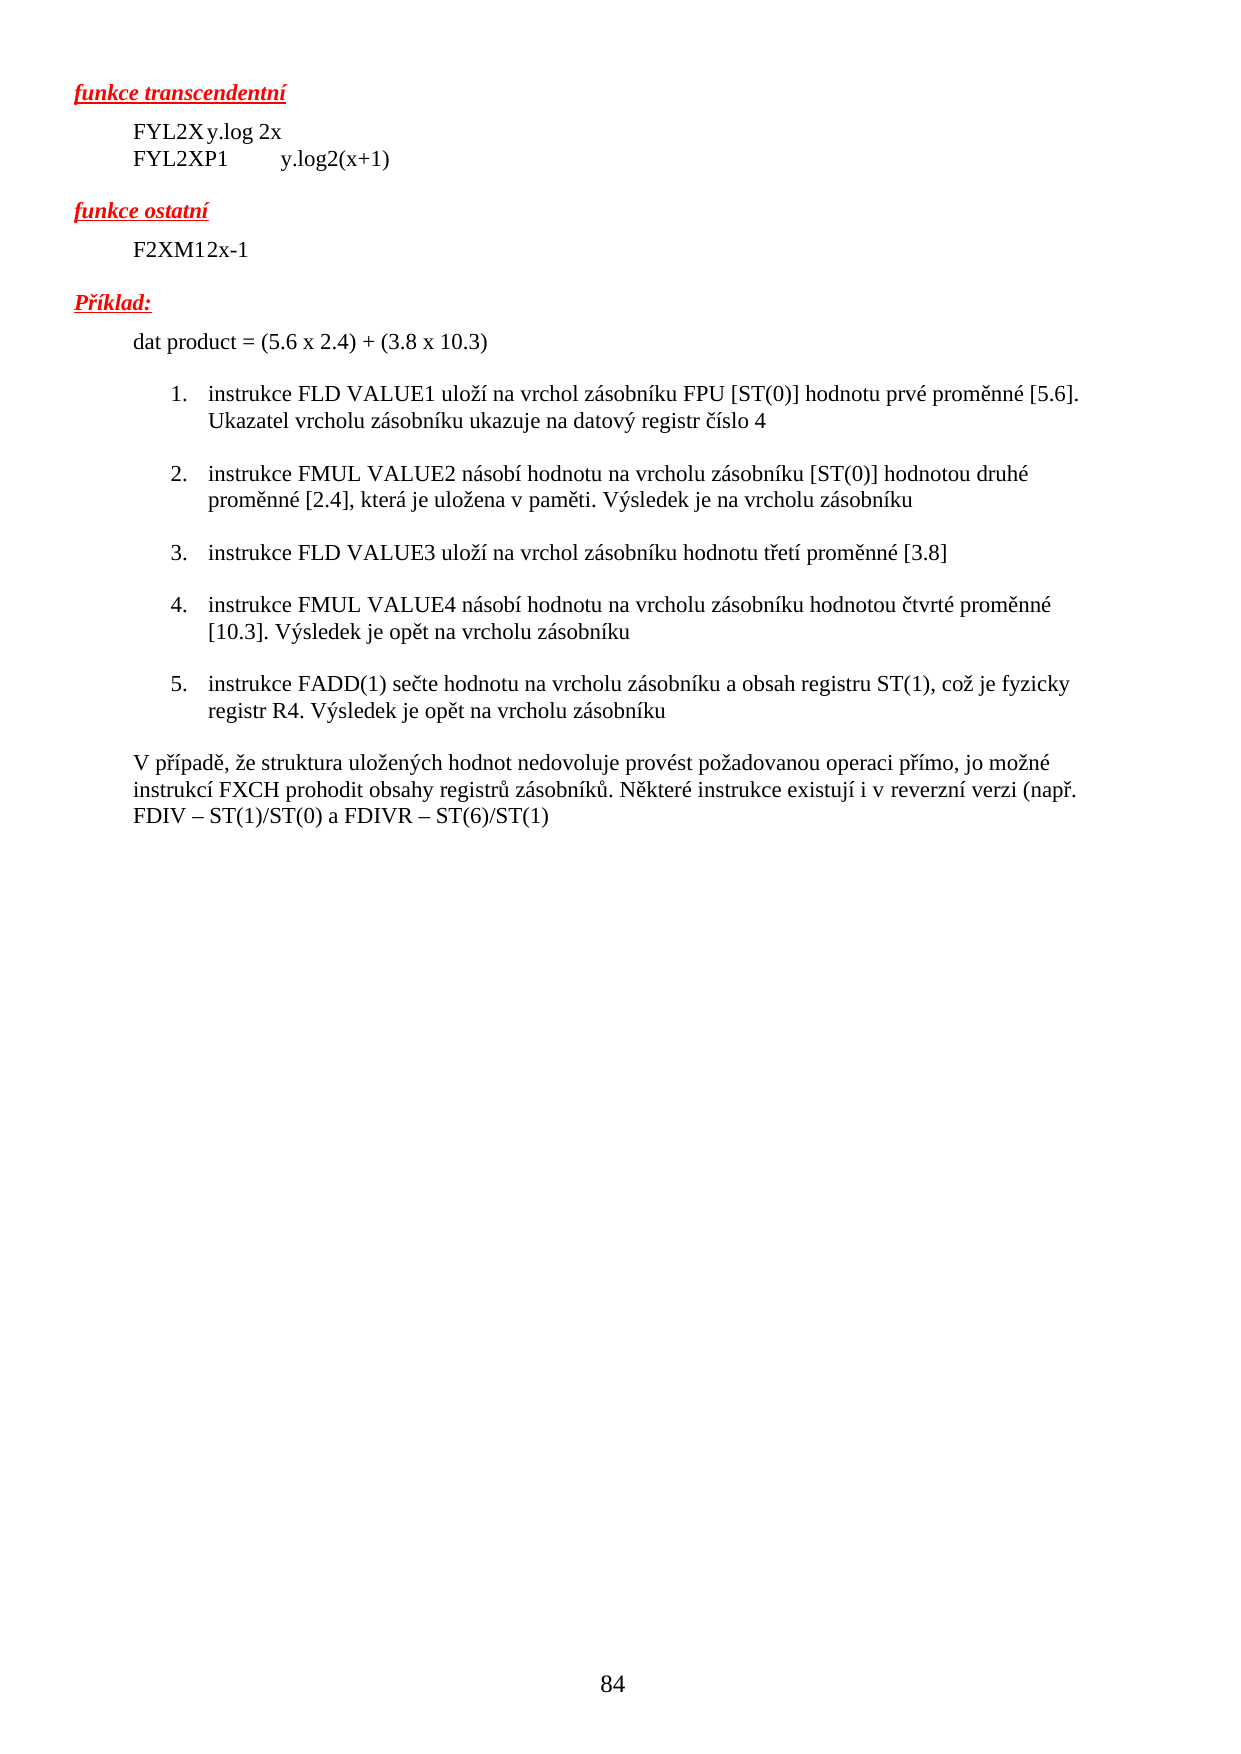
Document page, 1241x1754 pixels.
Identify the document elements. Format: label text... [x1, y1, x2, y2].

text funkce ostatní [74, 197, 1151, 224]
list instrukce FMUL VALUE2 násobí hodnotu na vrcholu zásobníku [ST(0)] hodnotou druhé proměnné [2.4], která je uložena v paměti. Výsledek je na vrcholu zásobníku [170, 459, 1092, 512]
text funkce transcendentní [74, 79, 1151, 106]
text Příklad: [74, 289, 1151, 315]
text FYL2XP1 y.log2(x+1) [133, 145, 1092, 171]
text dat product = (5.6 x 2.4) + (3.8 x 10.3) [133, 328, 1092, 354]
text F2XM1 2x-1 [133, 236, 1092, 263]
text V případě, že struktura uložených hodnot nedovoluje provést požadovanou operaci přímo, jo možné instrukcí FXCH prohodit obsahy registrů zásobníků. Některé instrukce existují i v reverzní verzi (např. FDIV – ST(1)/ST(0) a FDIVR – ST(6)/ST(1) [133, 749, 1092, 828]
list instrukce FLD VALUE1 uloží na vrchol zásobníku FPU [ST(0)] hodnotu prvé proměnné [5.6]. Ukazatel vrcholu zásobníku ukazuje na datový registr číslo 4 [170, 381, 1092, 433]
list instrukce FMUL VALUE4 násobí hodnotu na vrcholu zásobníku hodnotou čtvrté proměnné [10.3]. Výsledek je opět na vrcholu zásobníku [170, 591, 1092, 644]
list instrukce FADD(1) sečte hodnotu na vrcholu zásobníku a obsah registru ST(1), což je fyzicky registr R4. Výsledek je opět na vrcholu zásobníku [170, 670, 1092, 723]
list instrukce FLD VALUE3 uloží na vrchol zásobníku hodnotu třetí proměnné [3.8] [170, 539, 1092, 565]
text FYL2X y.log 2x [133, 118, 1092, 145]
